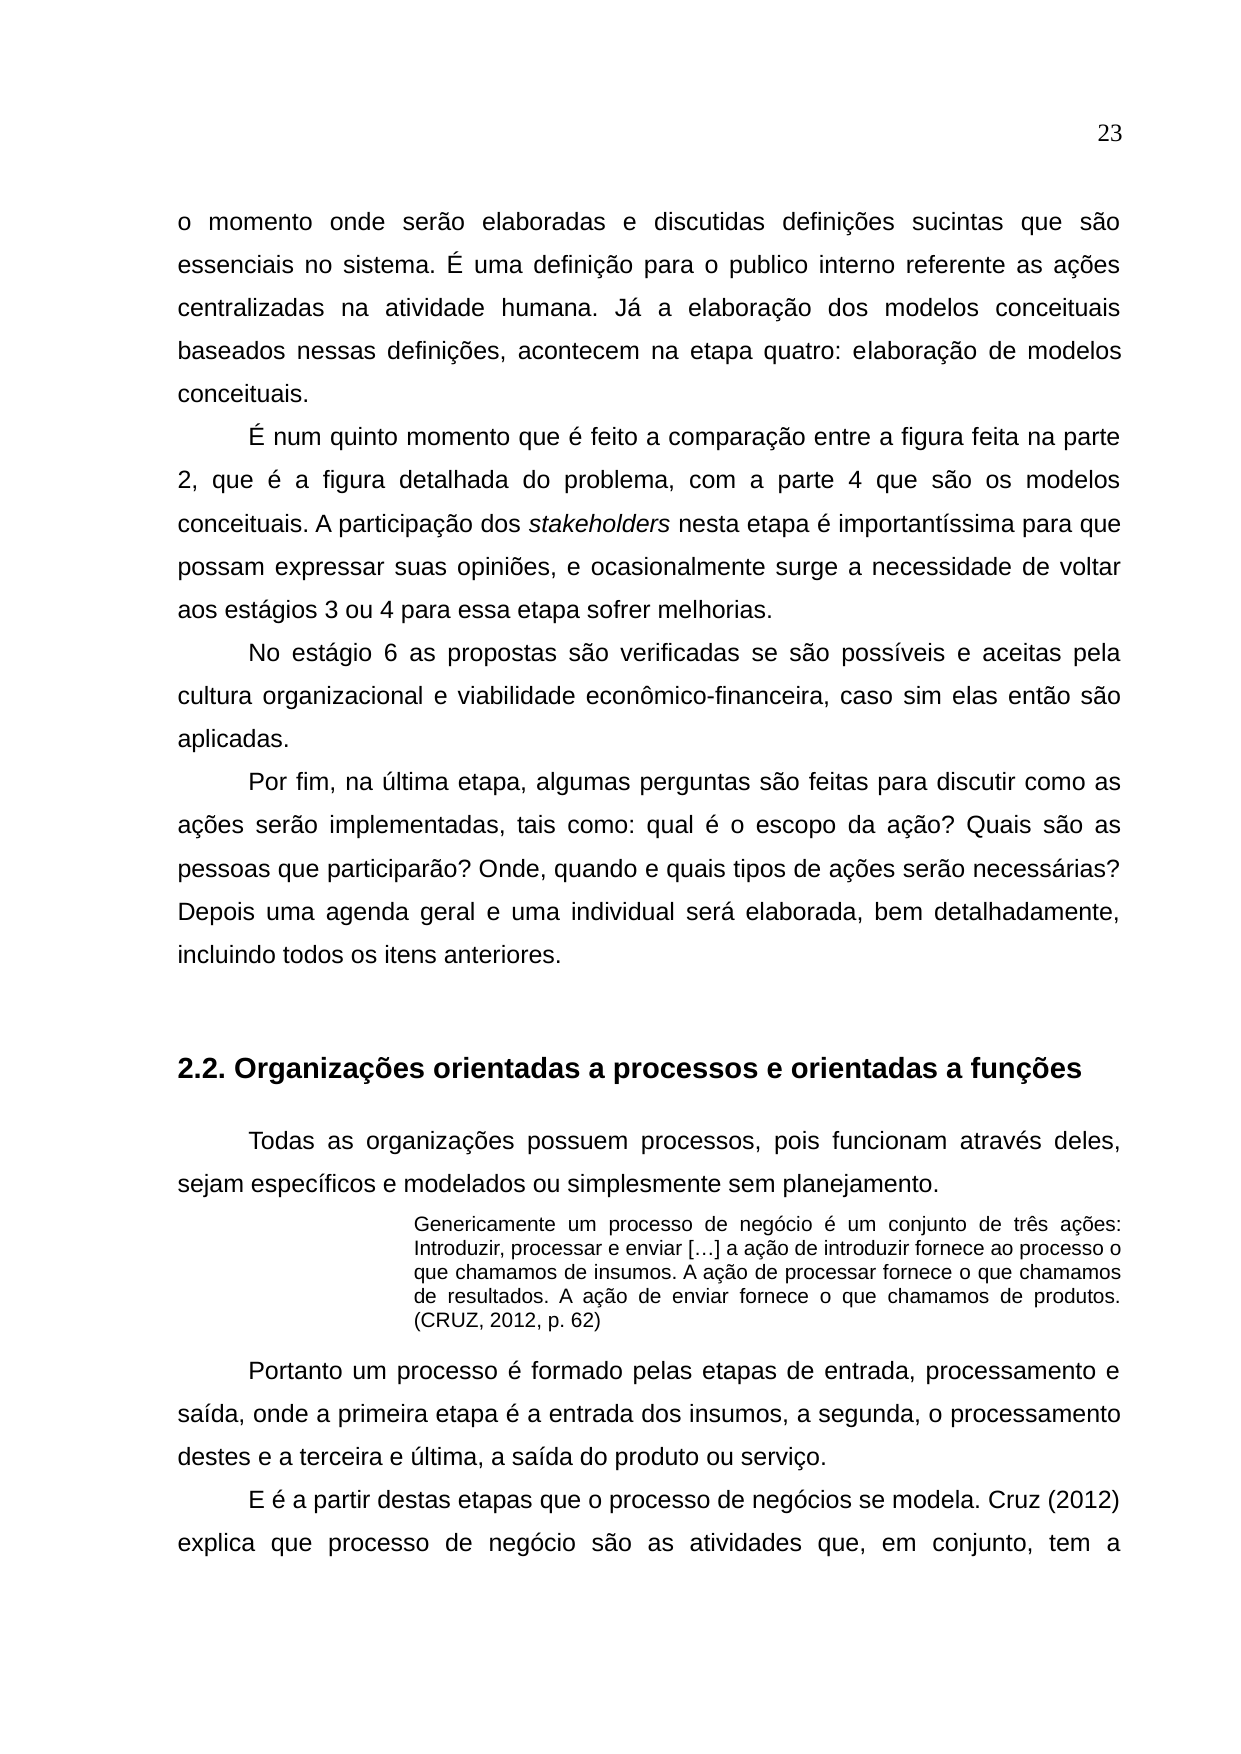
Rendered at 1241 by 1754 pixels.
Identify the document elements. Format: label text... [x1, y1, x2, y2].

text É num quinto momento que é feito a comparação entre a figura feita na parte 2, que é a figura detalhada do problema, com a parte 4 que são os modelos conceituais. A participação dos stakeholders nesta etapa é importantíssima para que possam expressar suas opiniões, e ocasionalmente surge a necessidade de voltar aos estágios 3 ou 4 para essa etapa sofrer melhorias. [177, 422, 1122, 623]
subtitle 2.2. Organizações orientadas a processos e orientadas a funções [177, 1051, 1122, 1084]
text Portanto um processo é formado pelas etapas de entrada, processamento e saída, onde a primeira etapa é a entrada dos insumos, a segunda, o processamento destes e a terceira e última, a saída do produto ou serviço. [177, 1356, 1122, 1471]
text o momento onde serão elaboradas e discutidas definições sucintas que são essenciais no sistema. É uma definição para o publico interno referente as ações centralizadas na atividade humana. Já a elaboração dos modelos conceituais baseados nessas definições, acontecem na etapa quatro: elaboração de modelos conceituais. [177, 207, 1122, 408]
text No estágio 6 as propostas são verificadas se são possíveis e aceitas pela cultura organizacional e viabilidade econômico-financeira, caso sim elas então são aplicadas. [177, 638, 1122, 753]
text Todas as organizações possuem processos, pois funcionam através deles, sejam específicos e modelados ou simplesmente sem planejamento. [177, 1126, 1122, 1198]
text E é a partir destas etapas que o processo de negócios se modela. Cruz (2012) explica que processo de negócio são as atividades que, em conjunto, tem a [177, 1485, 1122, 1557]
text Por fim, na última etapa, algumas perguntas são feitas para discutir como as ações serão implementadas, tais como: qual é o escopo da ação? Quais são as pessoas que participarão? Onde, quando e quais tipos de ações serão necessárias? Depois uma agenda geral e uma individual será elaborada, bem detalhadamente, incluindo todos os itens anteriores. [177, 767, 1122, 968]
text Genericamente um processo de negócio é um conjunto de três ações: Introduzir, processar e enviar […] a ação de introduzir fornece ao processo o que chamamos de insumos. A ação de processar fornece o que chamamos de resultados. A ação de enviar fornece o que chamamos de produtos. (CRUZ, 2012, p. 62) [413, 1212, 1122, 1332]
